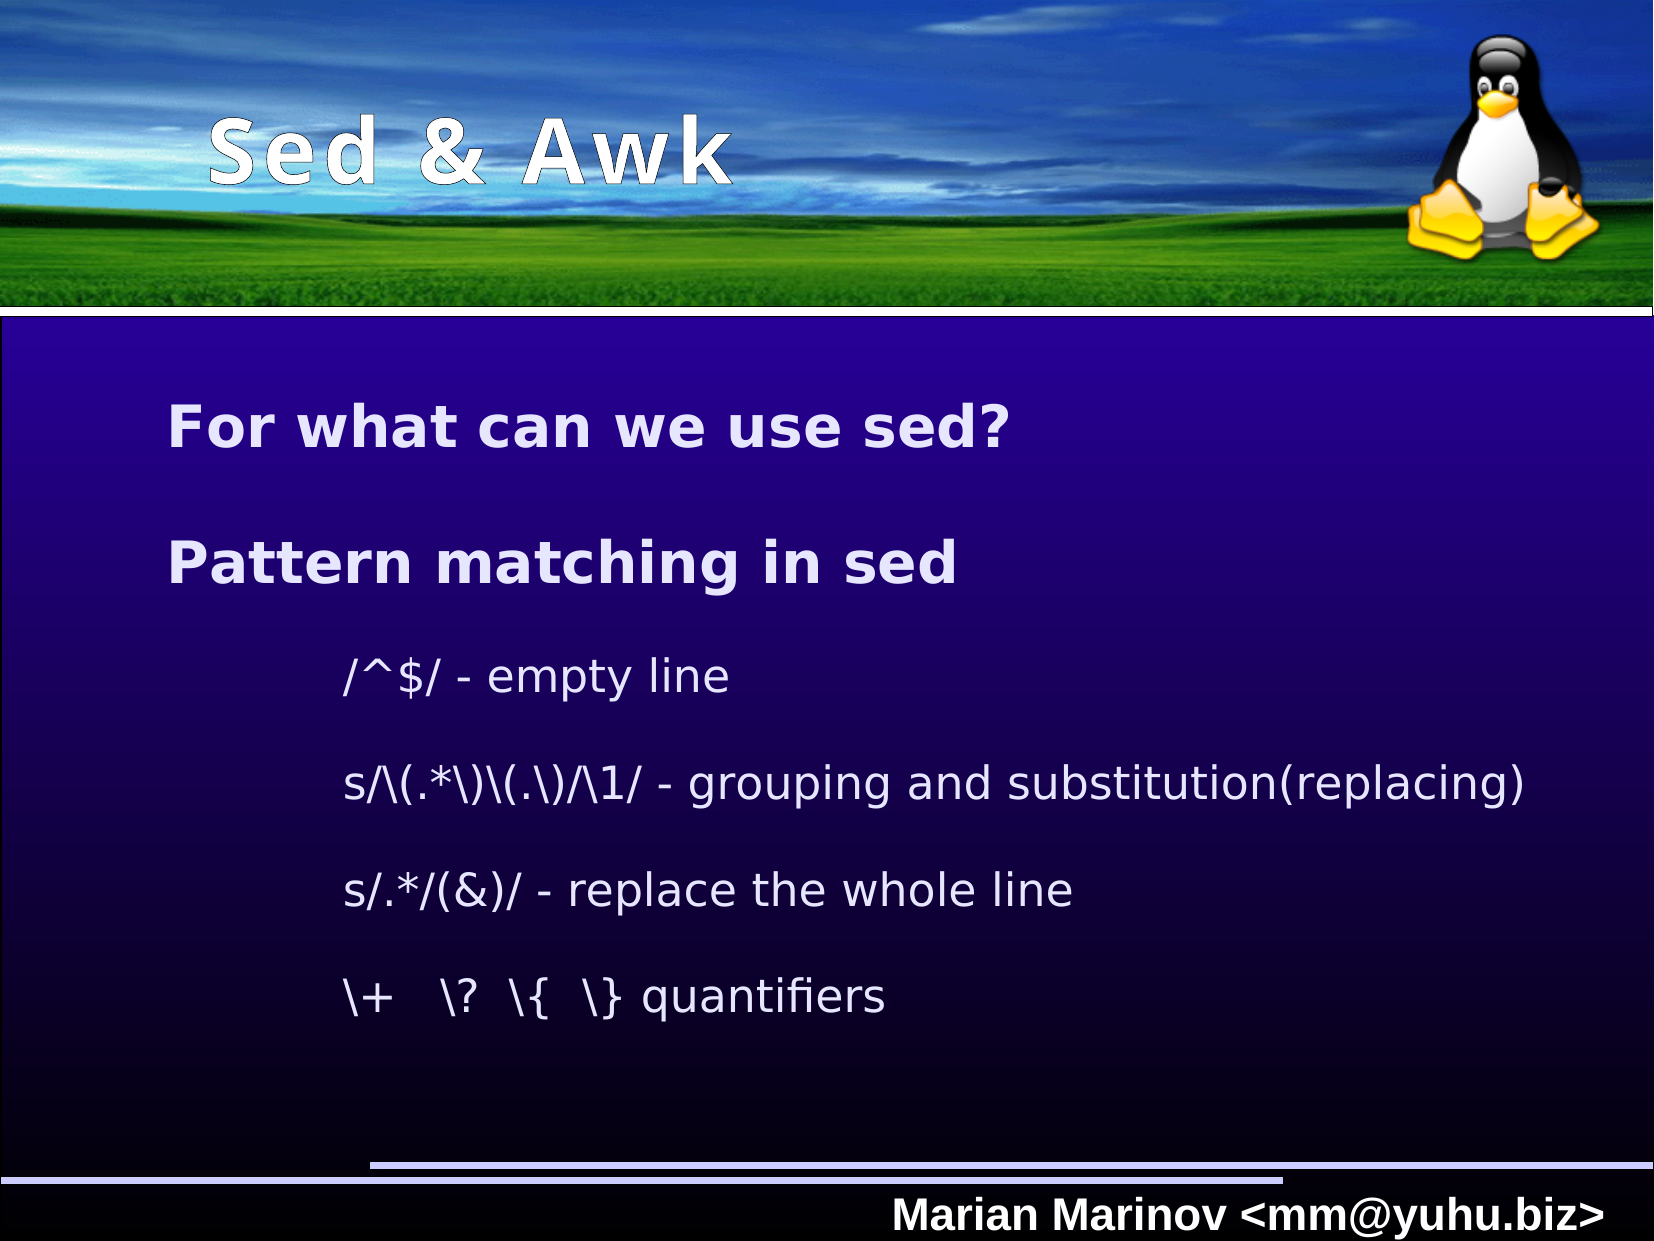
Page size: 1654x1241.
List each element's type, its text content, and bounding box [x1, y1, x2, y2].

list For what can we use sed? Pattern matching in sed /^$/ - empty line s/\(.*\)\(.\)/\1/ - grouping and substitution(replacing) s/.*/(&)/ - replace the whole line \+ \? \{ \} quantifiers [94, 394, 1625, 1147]
text_box Marian Marinov <mm@yuhu.biz> [891, 1189, 1624, 1241]
title Sed & Awk [206, 44, 1389, 252]
picture [0, 0, 1653, 306]
text_box [0, 306, 1653, 1241]
